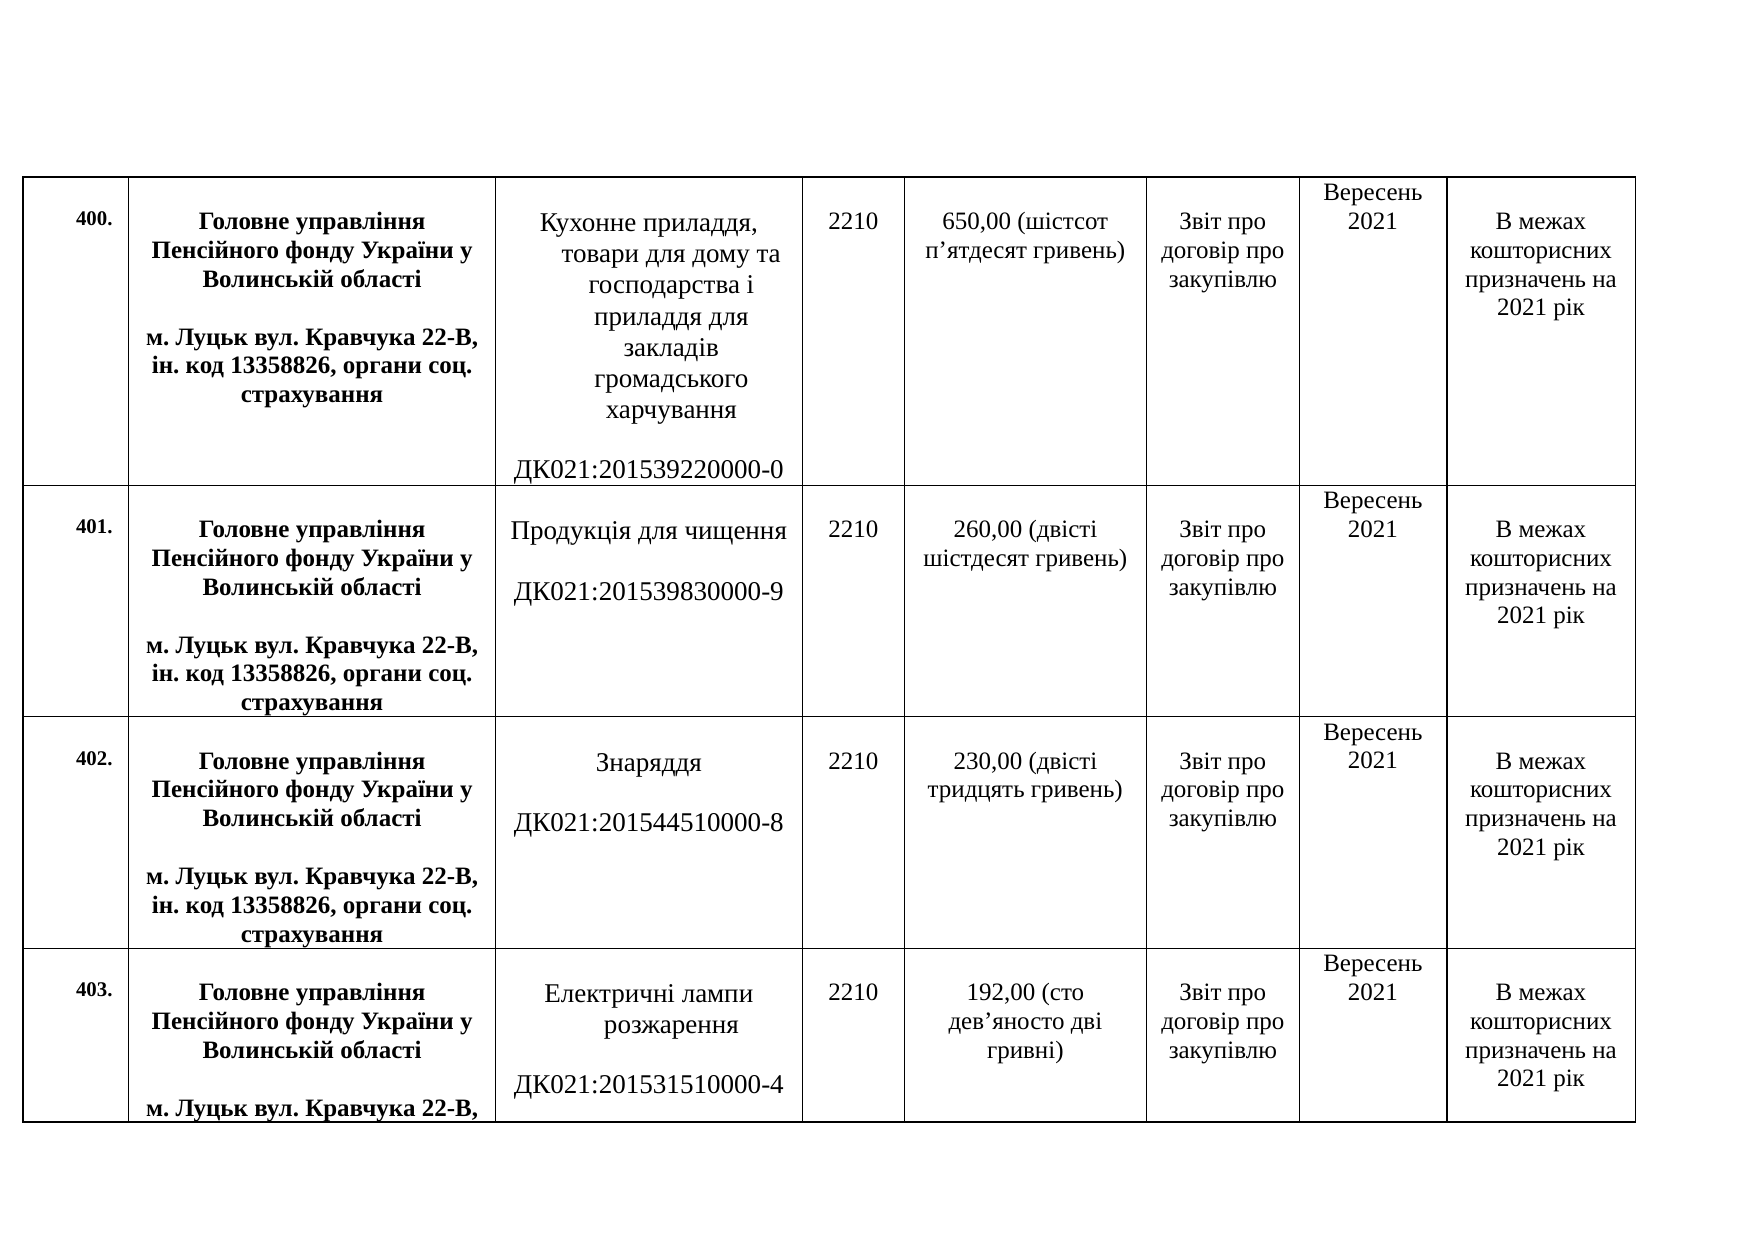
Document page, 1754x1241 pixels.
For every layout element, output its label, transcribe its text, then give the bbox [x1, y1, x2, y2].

table_cell 2210 [803, 717, 904, 947]
table_cell Вересень 2021 [1300, 486, 1446, 716]
table_cell 230,00 (двісті тридцять гривень) [905, 717, 1146, 947]
table_cell Кухонне приладдя, товари для дому та господарства і приладдя для закладів громадського харчування ДК021:201539220000-0 [496, 178, 802, 484]
table_cell Продукція для чищення ДК021:201539830000-9 [496, 486, 802, 716]
table_cell Головне управління Пенсійного фонду України у Волинській області м. Луцьк вул. Кравчука 22-В, ін. код 13358826, органи соц. страхування [129, 178, 495, 484]
table_cell Вересень 2021 [1300, 949, 1446, 1121]
table_cell В межах кошторисних призначень на 2021 рік [1448, 486, 1635, 716]
table_cell 2210 [803, 178, 904, 484]
table_cell Звіт про договір про закупівлю [1147, 949, 1299, 1121]
table_cell 650,00 (шістсот п’ятдесят гривень) [905, 178, 1146, 484]
table_cell Звіт про договір про закупівлю [1147, 178, 1299, 484]
table_cell Звіт про договір про закупівлю [1147, 486, 1299, 716]
table_cell Вересень 2021 [1300, 178, 1446, 484]
table_cell [24, 178, 128, 484]
table_cell [24, 486, 128, 716]
table_cell В межах кошторисних призначень на 2021 рік [1448, 949, 1635, 1121]
table_cell Звіт про договір про закупівлю [1147, 717, 1299, 947]
table_cell Головне управління Пенсійного фонду України у Волинській області м. Луцьк вул. Кравчука 22-В, [129, 949, 495, 1121]
table_cell [24, 949, 128, 1121]
table_cell 260,00 (двісті шістдесят гривень) [905, 486, 1146, 716]
table_cell Головне управління Пенсійного фонду України у Волинській області м. Луцьк вул. Кравчука 22-В, ін. код 13358826, органи соц. страхування [129, 717, 495, 947]
table_cell В межах кошторисних призначень на 2021 рік [1448, 178, 1635, 484]
table_cell 2210 [803, 486, 904, 716]
table_cell Електричні лампи розжарення ДК021:201531510000-4 [496, 949, 802, 1121]
table_cell 2210 [803, 949, 904, 1121]
table_cell Головне управління Пенсійного фонду України у Волинській області м. Луцьк вул. Кравчука 22-В, ін. код 13358826, органи соц. страхування [129, 486, 495, 716]
table_cell Вересень 2021 [1300, 717, 1446, 947]
table_cell Знаряддя ДК021:201544510000-8 [496, 717, 802, 947]
table_cell [24, 717, 128, 947]
table_cell В межах кошторисних призначень на 2021 рік [1448, 717, 1635, 947]
table_cell 192,00 (сто дев’яносто дві гривні) [905, 949, 1146, 1121]
